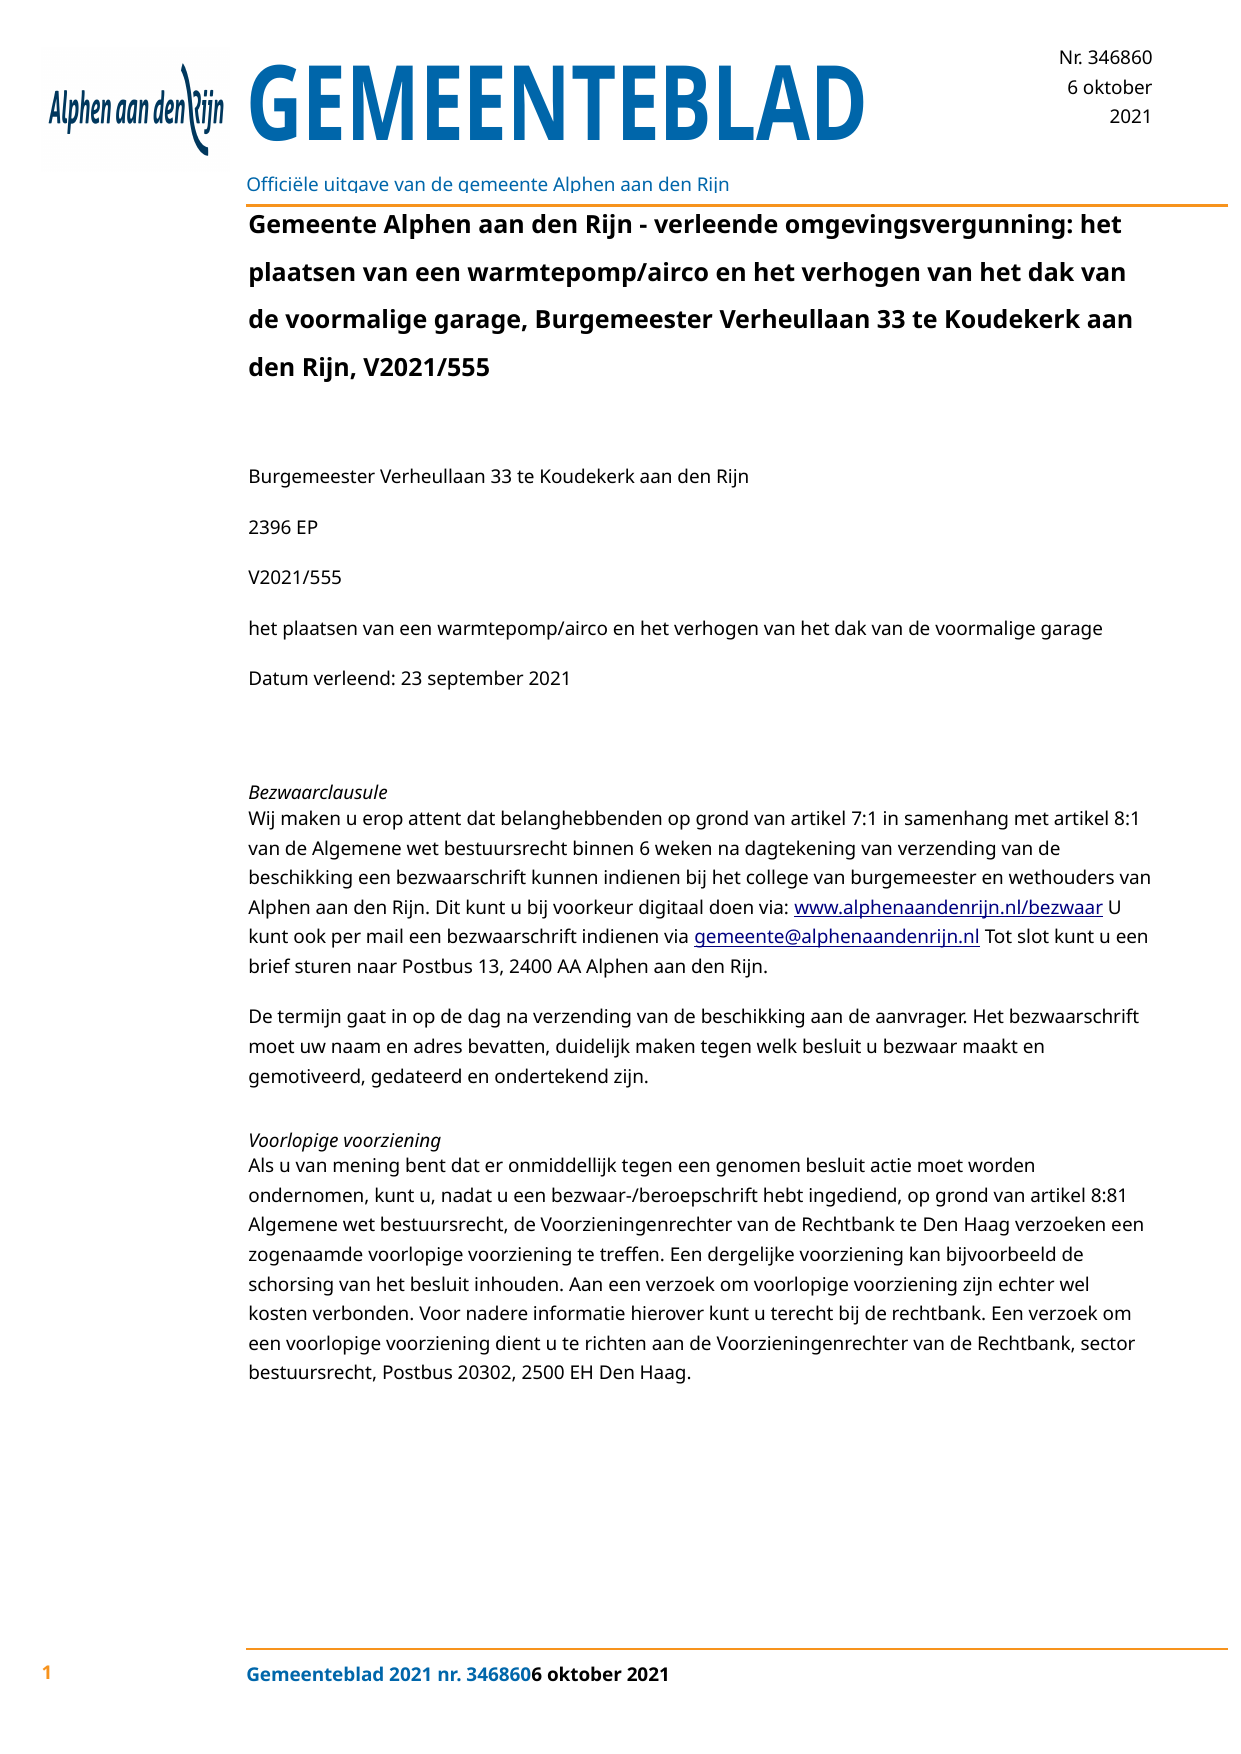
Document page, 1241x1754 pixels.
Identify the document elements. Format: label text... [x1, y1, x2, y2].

text Datum verleend: 23 september 2021 [248, 665, 1152, 691]
text 2396 EP [248, 514, 1152, 540]
text Voorlopige voorziening [248, 1127, 1152, 1152]
text Burgemeester Verheullaan 33 te Koudekerk aan den Rijn [248, 463, 1152, 489]
text Wij maken u erop attent dat belanghebbenden op grond van artikel 7:1 in samenhang met artikel 8:1 van de Algemene wet bestuursrecht binnen 6 weken na dagtekening van verzending van de beschikking een bezwaarschrift kunnen indienen bij het college van burgemeester en wethouders van Alphen aan den Rijn. Dit kunt u bij voorkeur digitaal doen via: www.alphenaandenrijn.nl/bezwaar U kunt ook per mail een bezwaarschrift indienen via gemeente@alphenaandenrijn.nl Tot slot kunt u een brief sturen naar Postbus 13, 2400 AA Alphen aan den Rijn. [248, 805, 1152, 979]
text De termijn gaat in op de dag na verzending van de beschikking aan de aanvrager. Het bezwaarschrift moet uw naam en adres bevatten, duidelijk maken tegen welk besluit u bezwaar maakt en gemotiveerd, gedateerd en ondertekend zijn. [248, 1004, 1152, 1088]
text Bezwaarclausule [248, 779, 1152, 805]
text het plaatsen van een warmtepomp/airco en het verhogen van het dak van de voormalige garage [248, 615, 1152, 641]
text V2021/555 [248, 564, 1152, 590]
text Gemeente Alphen aan den Rijn - verleende omgevingsvergunning: het plaatsen van een warmtepomp/airco en het verhogen van het dak van de voormalige garage, Burgemeester Verheullaan 33 te Koudekerk aan den Rijn, V2021/555 [248, 207, 1152, 384]
picture [41, 47, 231, 172]
text Als u van mening bent dat er onmiddellijk tegen een genomen besluit actie moet worden ondernomen, kunt u, nadat u een bezwaar-/beroepschrift hebt ingediend, op grond van artikel 8:81 Algemene wet bestuursrecht, de Voorzieningenrechter van de Rechtbank te Den Haag verzoeken een zogenaamde voorlopige voorziening te treffen. Een dergelijke voorziening kan bijvoorbeeld de schorsing van het besluit inhouden. Aan een verzoek om voorlopige voorziening zijn echter wel kosten verbonden. Voor nadere informatie hierover kunt u terecht bij de rechtbank. Een verzoek om een voorlopige voorziening dient u te richten aan de Voorzieningenrechter van de Rechtbank, sector bestuursrecht, Postbus 20302, 2500 EH Den Haag. [248, 1152, 1152, 1385]
